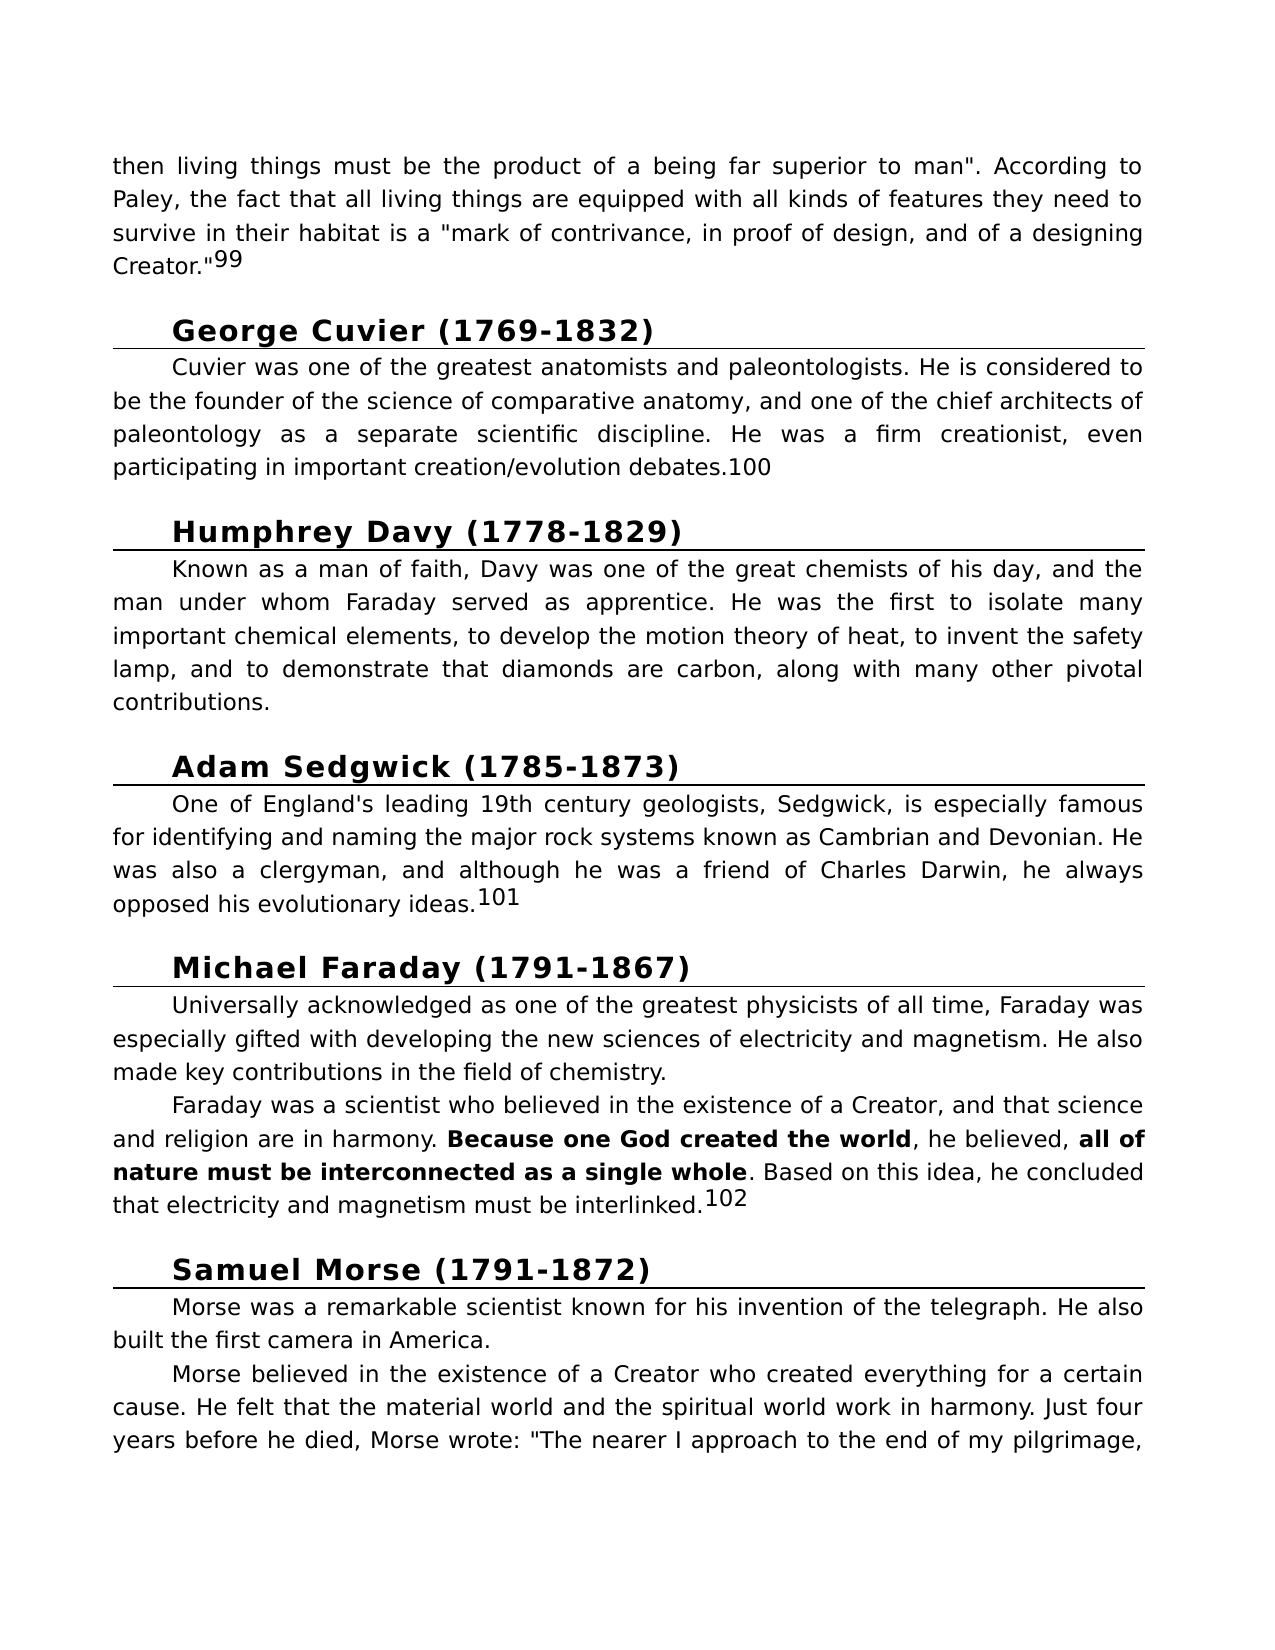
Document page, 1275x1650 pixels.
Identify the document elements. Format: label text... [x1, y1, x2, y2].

text Morse believed in the existence of a Creator who created everything for a certain cause. He felt that the material world and the spiritual world work in harmony. Just four years before he died, Morse wrote: "The nearer I approach to the end of my pilgrimage, [112, 1355, 1145, 1455]
text then living things must be the product of a being far superior to man". According to Paley, the fact that all living things are equipped with all kinds of features they need to survive in their habitat is a "mark of contrivance, in proof of design, and of a designing Creator."99 [112, 148, 1145, 281]
text One of England's leading 19th century geologists, Sedgwick, is especially famous for identifying and naming the major rock systems known as Cambrian and Devonian. He was also a clergyman, and although he was a friend of Charles Darwin, he always opposed his evolutionary ideas.101 [112, 786, 1145, 919]
subtitle Cuvier was one of the greatest anatomists and paleontologists. He is considered to be the founder of the science of comparative anatomy, and one of the chief architects of paleontology as a separate scientific discipline. He was a firm creationist, even participating in important creation/evolution debates.100 [112, 349, 1145, 482]
text Morse was a remarkable scientist known for his invention of the telegraph. He also built the first camera in America. [112, 1289, 1145, 1355]
text George Cuvier (1769-1832) [112, 314, 1145, 349]
text Humphrey Davy (1778-1829) [112, 516, 1145, 551]
text Samuel Morse (1791-1872) [112, 1254, 1145, 1289]
text Universally acknowledged as one of the greatest physicists of all time, Faraday was especially gifted with developing the new sciences of electricity and magnetism. He also made key contributions in the field of chemistry. [112, 987, 1145, 1087]
text Faraday was a scientist who believed in the existence of a Creator, and that science and religion are in harmony. Because one God created the world, he believed, all of nature must be interconnected as a single whole. Based on this idea, he concluded that electricity and magnetism must be interlinked.102 [112, 1087, 1145, 1221]
text Adam Sedgwick (1785-1873) [112, 751, 1145, 786]
text Michael Faraday (1791-1867) [112, 952, 1145, 987]
text Known as a man of faith, Davy was one of the great chemists of his day, and the man under whom Faraday served as apprentice. He was the first to isolate many important chemical elements, to develop the motion theory of heat, to invent the safety lamp, and to demonstrate that diamonds are carbon, along with many other pivotal contributions. [112, 551, 1145, 717]
